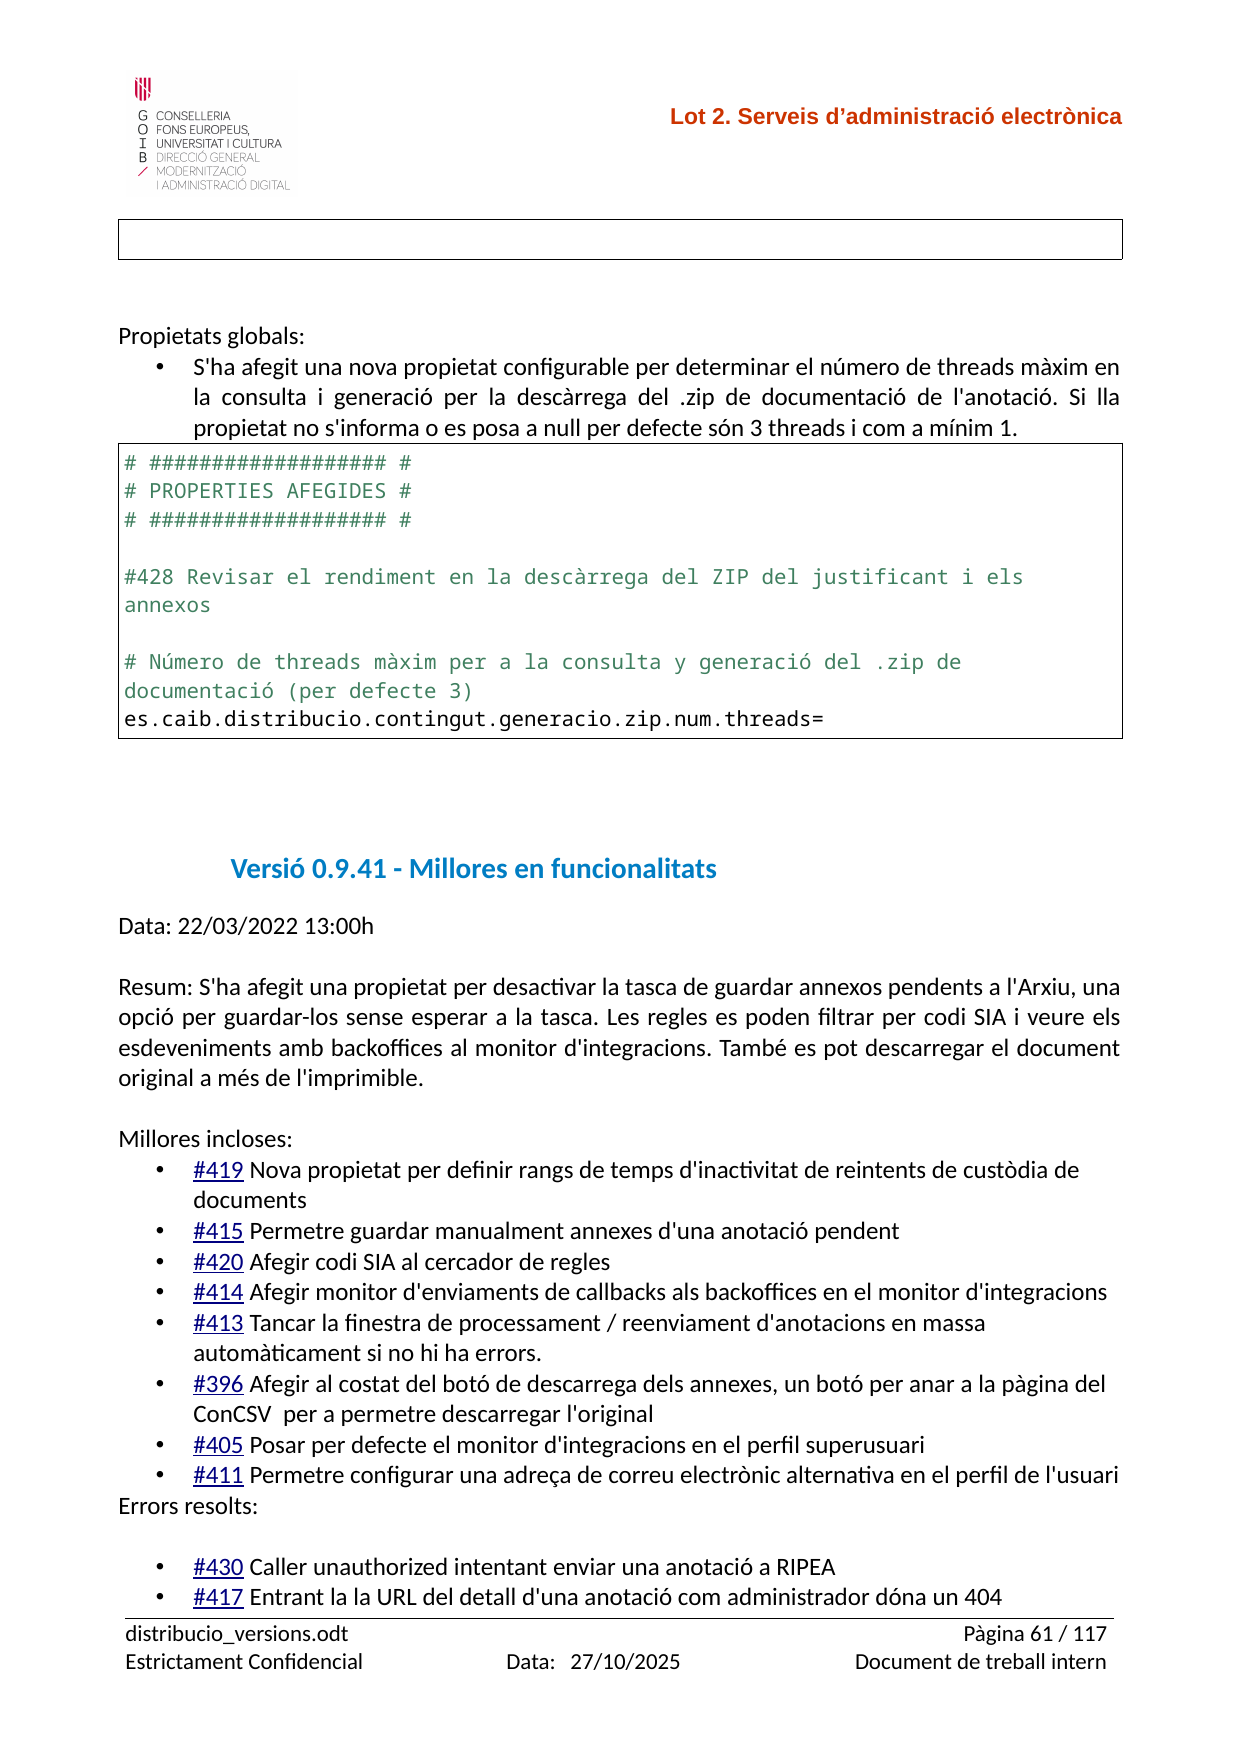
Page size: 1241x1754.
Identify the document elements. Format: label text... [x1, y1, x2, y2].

subtitle Versió 0.9.41 - Millores en funcionalitats [153, 851, 1122, 886]
text Propietats globals: [118, 320, 1122, 351]
list #415 Permetre guardar manualment annexes d'una anotació pendent [156, 1215, 1122, 1246]
text Errors resolts: [118, 1490, 1122, 1520]
list S'ha afegit una nova propietat configurable per determinar el número de threads màxim en la consulta i generació per la descàrrega del .zip de documentació de l'anotació. Si lla propietat no s'informa o es posa a null per defecte són 3 threads i com a mínim 1. [156, 351, 1122, 442]
list #414 Afegir monitor d'enviaments de callbacks als backoffices en el monitor d'integracions [156, 1276, 1122, 1307]
list #396 Afegir al costat del botó de descarrega dels annexes, un botó per anar a la pàgina del ConCSV per a permetre descarregar l'original [156, 1368, 1122, 1429]
list #411 Permetre configurar una adreça de correu electrònic alternativa en el perfil de l'usuari [156, 1459, 1122, 1490]
list #420 Afegir codi SIA al cercador de regles [156, 1246, 1122, 1276]
list #430 Caller unauthorized intentant enviar una anotació a RIPEA [156, 1551, 1122, 1581]
text Data: 22/03/2022 13:00h [118, 910, 1122, 940]
table_header # ################### # # PROPERTIES AFEGIDES # # ################### # #428 Revisar el rendiment en la descàrrega del ZIP del justificant i els annexos # Número de threads màxim per a la consulta y generació del .zip de documentació (per defecte 3) es.caib.distribucio.contingut.generacio.zip.num.threads= [119, 444, 1122, 738]
list #405 Posar per defecte el monitor d'integracions en el perfil superusuari [156, 1429, 1122, 1459]
picture [126, 70, 299, 197]
table_header [119, 220, 1122, 259]
text Millores incloses: [118, 1123, 1122, 1154]
list #413 Tancar la finestra de processament / reenviament d'anotacions en massa automàticament si no hi ha errors. [156, 1307, 1122, 1368]
text Resum: S'ha afegit una propietat per desactivar la tasca de guardar annexos pendents a l'Arxiu, una opció per guardar-los sense esperar a la tasca. Les regles es poden filtrar per codi SIA i veure els esdeveniments amb backoffices al monitor d'integracions. També es pot descarregar el document original a més de l'imprimible. [118, 971, 1122, 1093]
list #419 Nova propietat per definir rangs de temps d'inactivitat de reintents de custòdia de documents [156, 1154, 1122, 1215]
list #417 Entrant la la URL del detall d'una anotació com administrador dóna un 404 [156, 1581, 1122, 1612]
